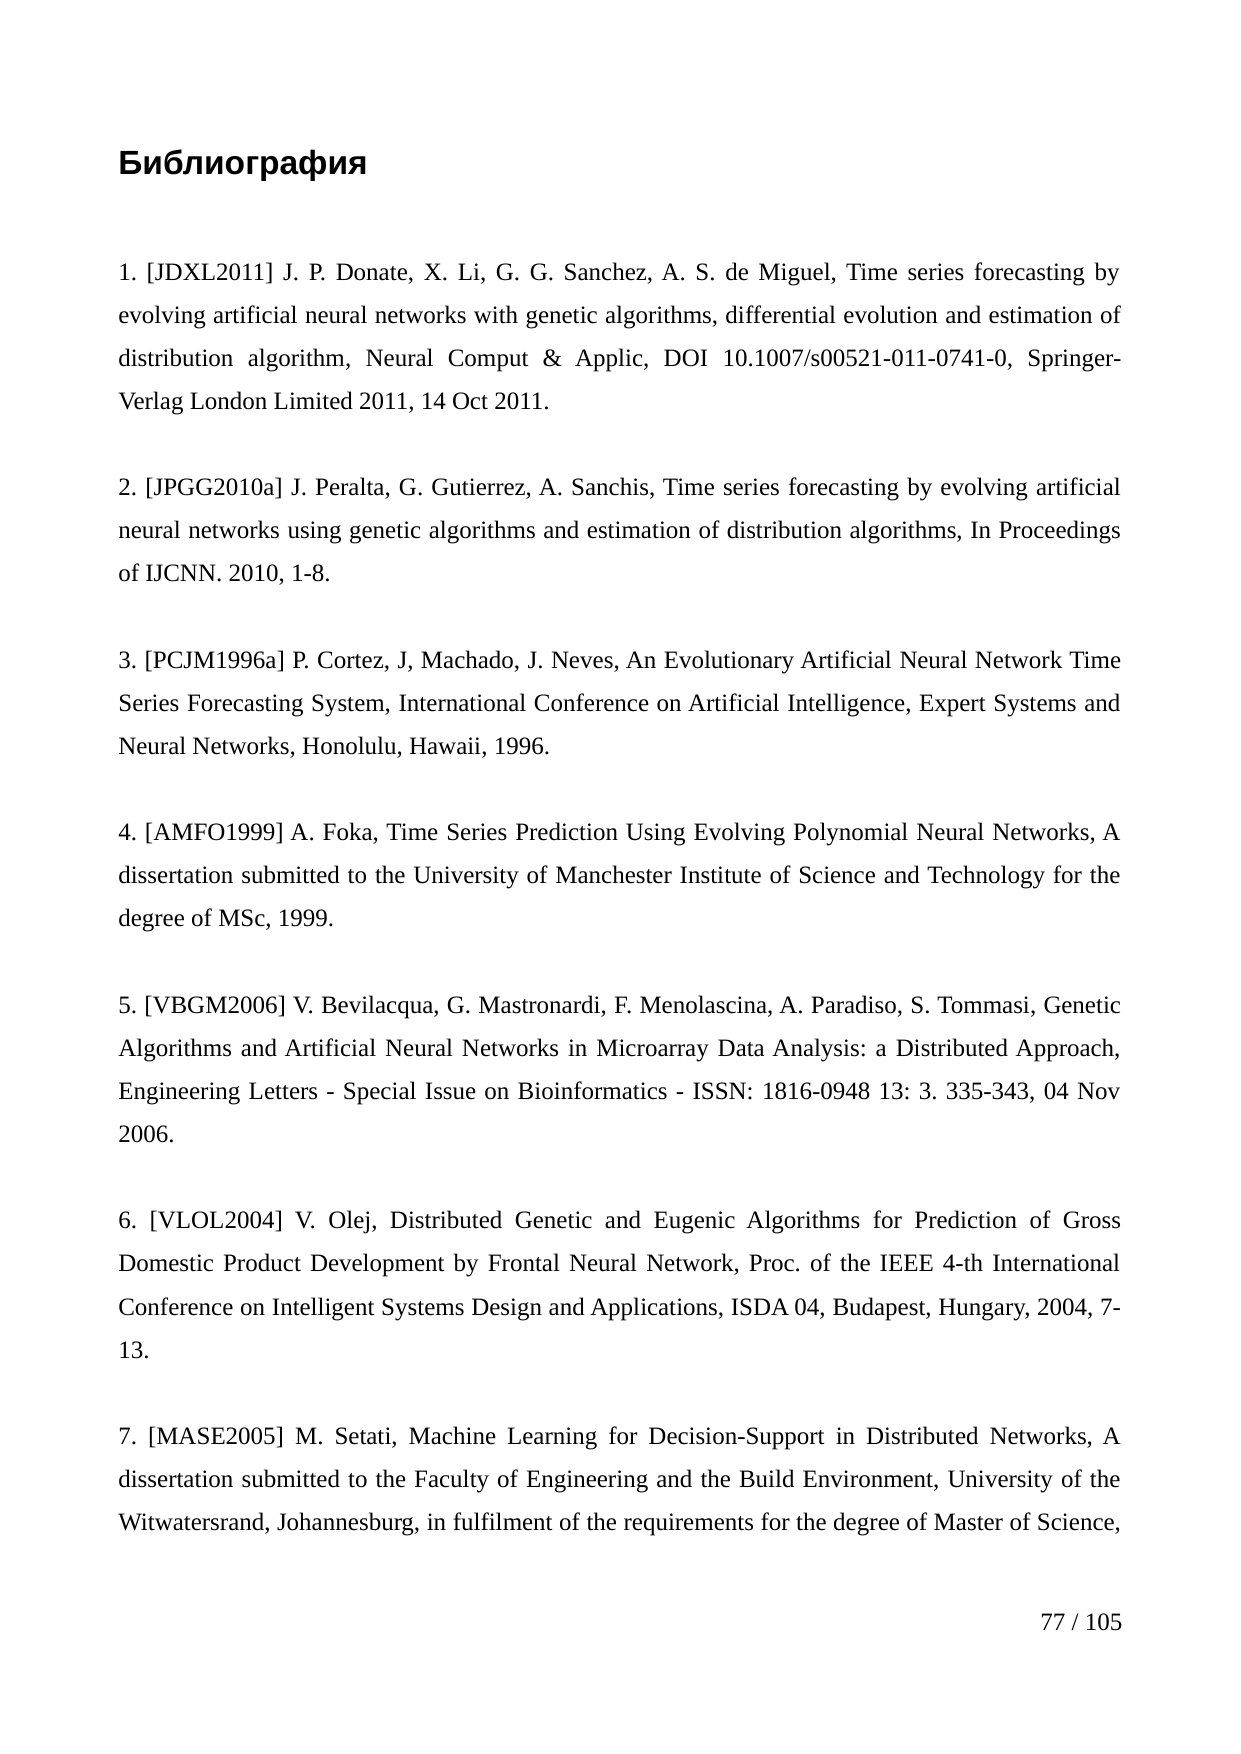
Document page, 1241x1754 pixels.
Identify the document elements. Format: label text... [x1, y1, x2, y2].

text 2. [JPGG2010a] J. Peralta, G. Gutierrez, A. Sanchis, Time series forecasting by evolving artificial neural networks using genetic algorithms and estimation of distribution algorithms, In Proceedings of IJCNN. 2010, 1-8. [118, 472, 1122, 587]
text 1. [JDXL2011] J. P. Donate, X. Li, G. G. Sanchez, A. S. de Miguel, Time series forecasting by evolving artificial neural networks with genetic algorithms, differential evolution and estimation of distribution algorithm, Neural Comput & Applic, DOI 10.1007/s00521-011-0741-0, Springer-Verlag London Limited 2011, 14 Oct 2011. [118, 257, 1122, 415]
subtitle Библиография [118, 143, 1122, 182]
text 3. [PCJM1996a] P. Cortez, J, Machado, J. Neves, An Evolutionary Artificial Neural Network Time Series Forecasting System, International Conference on Artificial Intelligence, Expert Systems and Neural Networks, Honolulu, Hawaii, 1996. [118, 645, 1122, 760]
text 5. [VBGM2006] V. Bevilacqua, G. Mastronardi, F. Menolascina, A. Paradiso, S. Tommasi, Genetic Algorithms and Artificial Neural Networks in Microarray Data Analysis: a Distributed Approach, Engineering Letters - Special Issue on Bioinformatics - ISSN: 1816-0948 13: 3. 335-343, 04 Nov 2006. [118, 990, 1122, 1148]
text 7. [MASE2005] M. Setati, Machine Learning for Decision-Support in Distributed Networks, A dissertation submitted to the Faculty of Engineering and the Build Environment, University of the Witwatersrand, Johannesburg, in fulfilment of the requirements for the degree of Master of Science, [118, 1421, 1122, 1536]
text 6. [VLOL2004] V. Olej, Distributed Genetic and Eugenic Algorithms for Prediction of Gross Domestic Product Development by Frontal Neural Network, Proc. of the IEEE 4-th International Conference on Intelligent Systems Design and Applications, ISDA 04, Budapest, Hungary, 2004, 7-13. [118, 1205, 1122, 1363]
text 4. [AMFO1999] A. Foka, Time Series Prediction Using Evolving Polynomial Neural Networks, A dissertation submitted to the University of Manchester Institute of Science and Technology for the degree of MSc, 1999. [118, 817, 1122, 932]
